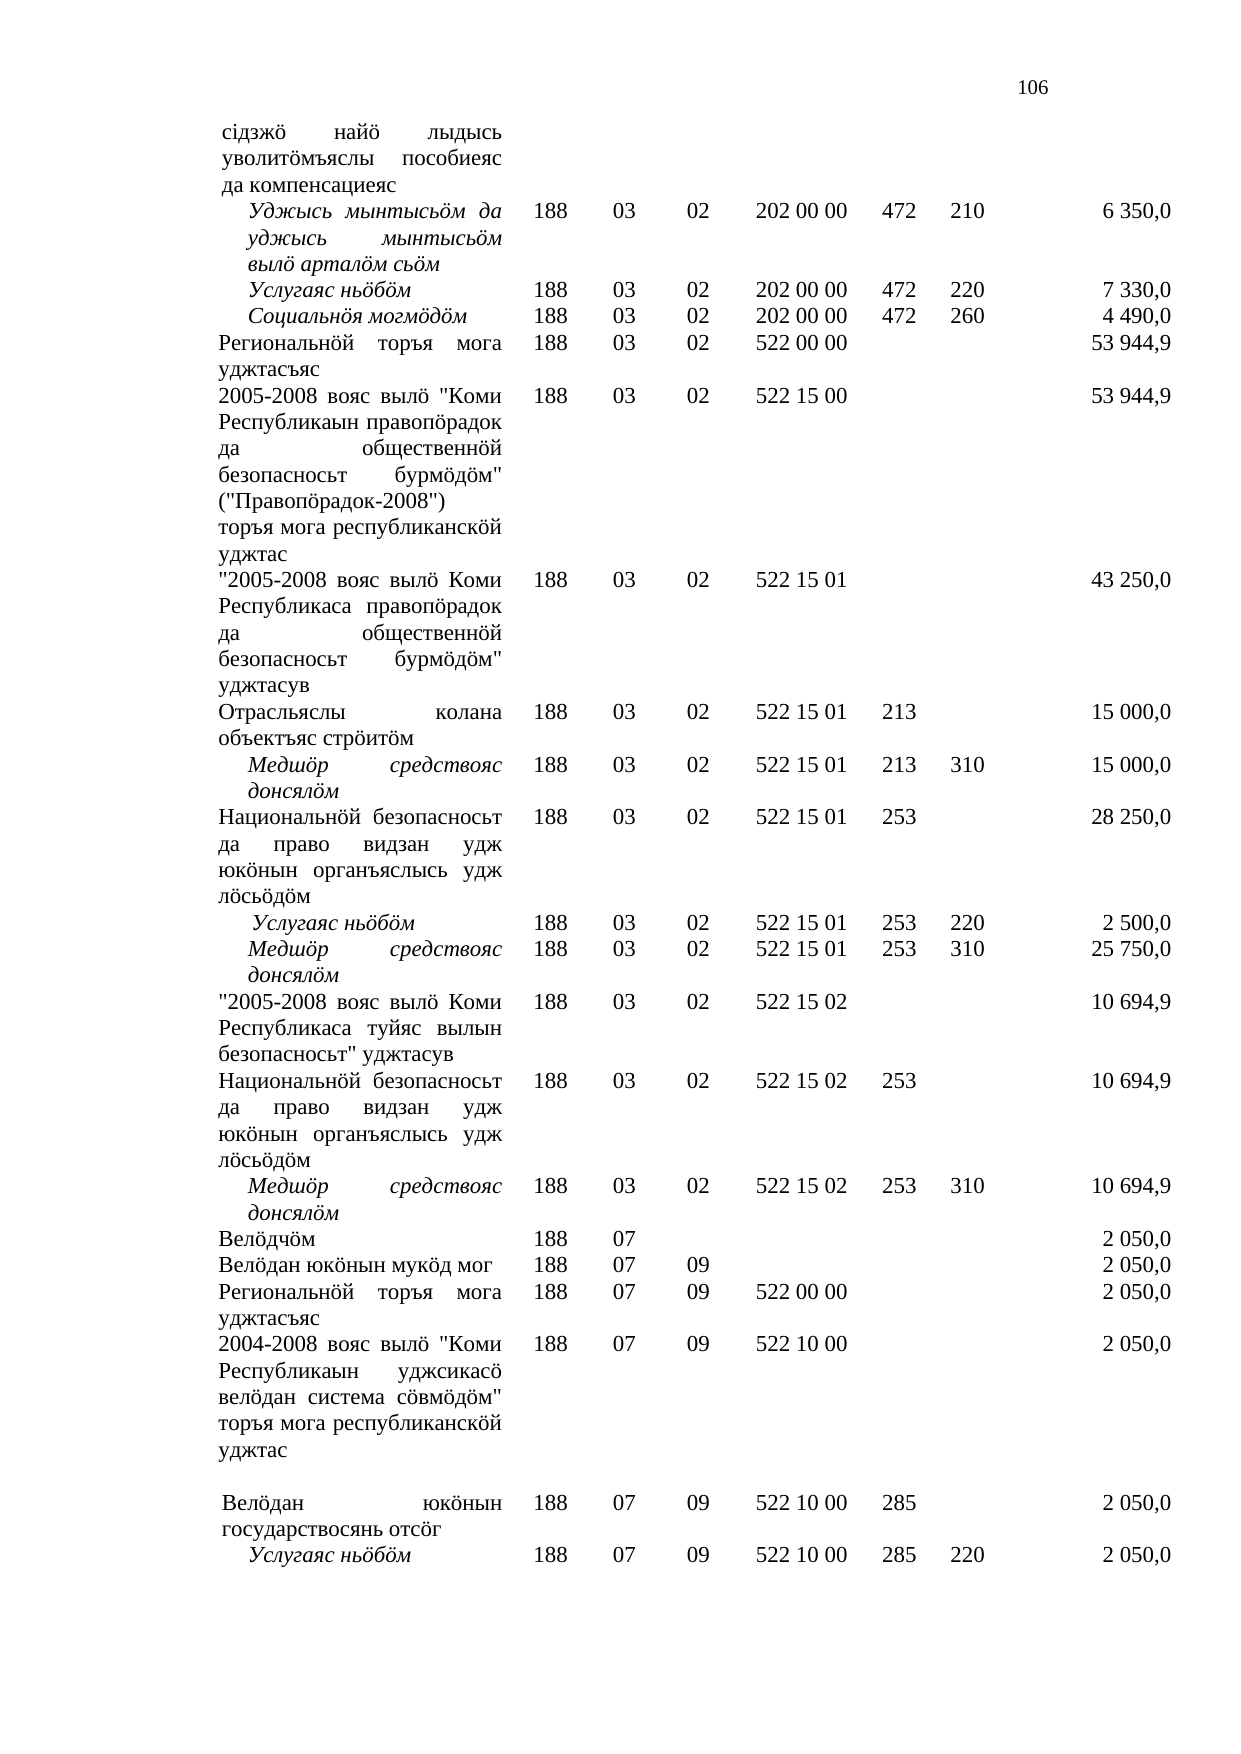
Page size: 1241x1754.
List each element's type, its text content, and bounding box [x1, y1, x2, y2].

table_cell 188 [513, 1541, 587, 1568]
table_cell 09 [661, 1489, 735, 1541]
table_cell Велöдан юкöнын мукöд мог [207, 1251, 513, 1278]
table_cell 28 250,0 [1004, 803, 1182, 909]
table_cell 15 000,0 [1004, 698, 1182, 751]
table_cell [661, 118, 735, 197]
table_cell сiдзжö найö лыдысь уволитöмъяслы пособиеяс да компенсациеяс [207, 118, 513, 197]
table_cell Медшöр средствояс донсялöм [207, 751, 513, 803]
table_cell 188 [513, 1172, 587, 1225]
table_cell 522 00 00 [735, 1278, 868, 1330]
table_cell [1004, 1568, 1182, 1594]
table_cell [661, 1568, 735, 1594]
table_cell 09 [661, 1278, 735, 1330]
table_cell [1183, 382, 1227, 566]
table_cell 2005-2008 вояс вылö "Коми Республикаын правопöрадок да общественнöй безопасносьт бурмöдöм" ("Правопöрадок-2008") торъя мога республиканскöй уджтас [207, 382, 513, 566]
table_cell Медшöр средствояс донсялöм [207, 1172, 513, 1225]
table_cell 2 050,0 [1004, 1489, 1182, 1541]
table_cell [868, 118, 930, 197]
table_cell [735, 1251, 868, 1278]
table_cell 210 [930, 197, 1004, 276]
table_cell 02 [661, 1172, 735, 1225]
table_cell 188 [513, 303, 587, 329]
table_cell Услугаяс ньöбöм [207, 1541, 513, 1568]
table_cell 03 [587, 566, 661, 698]
table_cell [1183, 197, 1227, 276]
table_cell 522 10 00 [735, 1541, 868, 1568]
table_cell [1183, 803, 1227, 909]
table_cell 7 330,0 [1004, 276, 1182, 303]
table_cell 522 15 01 [735, 803, 868, 909]
table_cell 213 [868, 751, 930, 803]
table_cell 03 [587, 698, 661, 751]
table_cell 02 [661, 197, 735, 276]
table_cell [930, 988, 1004, 1067]
table_cell 53 944,9 [1004, 329, 1182, 382]
table_cell 522 15 02 [735, 1067, 868, 1172]
table_cell 188 [513, 1330, 587, 1488]
table_cell 188 [513, 1225, 587, 1251]
table_cell 220 [930, 909, 1004, 935]
table_cell 522 00 00 [735, 329, 868, 382]
table_cell 02 [661, 566, 735, 698]
table_cell 188 [513, 382, 587, 566]
table_cell [1183, 988, 1227, 1067]
table_cell 188 [513, 935, 587, 988]
table_cell 02 [661, 329, 735, 382]
table_cell [1183, 1278, 1227, 1330]
table_cell [661, 1225, 735, 1251]
table_cell [735, 118, 868, 197]
table_cell 02 [661, 382, 735, 566]
table_cell Отрасльяслы колана объектъяс стрöитöм [207, 698, 513, 751]
table_cell [1183, 909, 1227, 935]
table_cell 310 [930, 935, 1004, 988]
table_cell "2005-2008 вояс вылö Коми Республикаса туйяс вылын безопасносьт" уджтасув [207, 988, 513, 1067]
table_cell 2 050,0 [1004, 1330, 1182, 1488]
table_cell 03 [587, 329, 661, 382]
table_cell 188 [513, 988, 587, 1067]
table_cell [930, 566, 1004, 698]
table_cell 188 [513, 276, 587, 303]
table_cell 253 [868, 935, 930, 988]
table_cell [1183, 303, 1227, 329]
table_cell 188 [513, 329, 587, 382]
table_cell 03 [587, 197, 661, 276]
table_cell 188 [513, 1489, 587, 1541]
table_cell 6 350,0 [1004, 197, 1182, 276]
table_cell 03 [587, 382, 661, 566]
table_cell 188 [513, 751, 587, 803]
table_cell 522 15 01 [735, 566, 868, 698]
table_cell "2005-2008 вояс вылö Коми Республикаса правопöрадок да общественнöй безопасносьт бурмöдöм" уджтасув [207, 566, 513, 698]
table_cell 03 [587, 1172, 661, 1225]
table_cell 02 [661, 935, 735, 988]
table_cell 202 00 00 [735, 197, 868, 276]
table_cell Национальнöй безопасносьт да право видзан удж юкöнын органъяслысь удж лöсьöдöм [207, 803, 513, 909]
table_cell 53 944,9 [1004, 382, 1182, 566]
table_cell [207, 1568, 513, 1594]
table_cell [868, 1251, 930, 1278]
table_cell 07 [587, 1541, 661, 1568]
table_cell [587, 118, 661, 197]
table_cell [930, 1330, 1004, 1488]
table_cell 522 15 00 [735, 382, 868, 566]
table_cell [1183, 276, 1227, 303]
table_cell 2 050,0 [1004, 1225, 1182, 1251]
table_cell [1004, 118, 1182, 197]
table_cell [587, 1568, 661, 1594]
table_cell Социальнöя могмöдöм [207, 303, 513, 329]
table_cell [1183, 329, 1227, 382]
table_cell 03 [587, 988, 661, 1067]
table_cell [1183, 1172, 1227, 1225]
table_cell 202 00 00 [735, 303, 868, 329]
table_cell [930, 329, 1004, 382]
table_cell [735, 1225, 868, 1251]
table_cell 07 [587, 1278, 661, 1330]
table_cell 472 [868, 276, 930, 303]
table_cell Уджысь мынтысьöм да уджысь мынтысьöм вылö арталöм сьöм [207, 197, 513, 276]
table_cell 2 050,0 [1004, 1541, 1182, 1568]
table_cell 213 [868, 698, 930, 751]
table_cell Услугаяс ньöбöм [207, 276, 513, 303]
table_cell 220 [930, 276, 1004, 303]
table_cell 07 [587, 1225, 661, 1251]
table_cell 02 [661, 1067, 735, 1172]
table_cell 522 15 02 [735, 988, 868, 1067]
table_cell [930, 1489, 1004, 1541]
table_cell [930, 803, 1004, 909]
table_cell 220 [930, 1541, 1004, 1568]
table_cell 188 [513, 566, 587, 698]
table_cell 07 [587, 1330, 661, 1488]
table_cell 02 [661, 988, 735, 1067]
table_cell 310 [930, 1172, 1004, 1225]
table_cell [868, 1330, 930, 1488]
table_cell 188 [513, 1278, 587, 1330]
table_cell 188 [513, 1251, 587, 1278]
table_cell [513, 1568, 587, 1594]
table_cell 522 10 00 [735, 1330, 868, 1488]
table_cell 15 000,0 [1004, 751, 1182, 803]
table_cell 10 694,9 [1004, 988, 1182, 1067]
table_cell Региональнöй торъя мога уджтасъяс [207, 1278, 513, 1330]
table_cell 260 [930, 303, 1004, 329]
table_cell [868, 1225, 930, 1251]
table_cell 522 15 01 [735, 751, 868, 803]
table_cell 43 250,0 [1004, 566, 1182, 698]
table_cell 10 694,9 [1004, 1067, 1182, 1172]
table_cell [1183, 1251, 1227, 1278]
table_cell [930, 1225, 1004, 1251]
table_cell 253 [868, 803, 930, 909]
table_cell 09 [661, 1251, 735, 1278]
table_cell 07 [587, 1489, 661, 1541]
table_cell 02 [661, 698, 735, 751]
table_cell 310 [930, 751, 1004, 803]
table_cell [1183, 1225, 1227, 1251]
table_cell 03 [587, 751, 661, 803]
table_cell 25 750,0 [1004, 935, 1182, 988]
table_cell [513, 118, 587, 197]
table_cell [930, 698, 1004, 751]
table_cell 522 10 00 [735, 1489, 868, 1541]
table_cell 188 [513, 698, 587, 751]
table_cell 188 [513, 1067, 587, 1172]
table_cell [1183, 1489, 1227, 1541]
table_cell 188 [513, 197, 587, 276]
table_cell [868, 329, 930, 382]
table_cell [868, 988, 930, 1067]
table_cell [735, 1568, 868, 1594]
table_cell 188 [513, 803, 587, 909]
table_cell [868, 382, 930, 566]
table_cell 02 [661, 751, 735, 803]
table_cell 2004-2008 вояс вылö "Коми Республикаын уджсикасö велöдан система сöвмöдöм" торъя мога республиканскöй уджтас [207, 1330, 513, 1488]
table_cell 09 [661, 1541, 735, 1568]
table_cell [1183, 566, 1227, 698]
table_cell 253 [868, 1172, 930, 1225]
table_cell 02 [661, 803, 735, 909]
table_cell 03 [587, 909, 661, 935]
table_cell 4 490,0 [1004, 303, 1182, 329]
table_cell 02 [661, 303, 735, 329]
table_cell 2 050,0 [1004, 1278, 1182, 1330]
table_cell [930, 118, 1004, 197]
table_cell 253 [868, 1067, 930, 1172]
table_cell 02 [661, 276, 735, 303]
table_cell [868, 566, 930, 698]
table_cell 02 [661, 909, 735, 935]
table_cell [1183, 1568, 1227, 1594]
table_cell [930, 1067, 1004, 1172]
table_cell 03 [587, 935, 661, 988]
table_cell 472 [868, 197, 930, 276]
table_cell [930, 1568, 1004, 1594]
table_cell [1183, 1067, 1227, 1172]
table_cell [1183, 1330, 1227, 1488]
table_cell 03 [587, 303, 661, 329]
table_cell 188 [513, 909, 587, 935]
table_cell 202 00 00 [735, 276, 868, 303]
table_cell 2 050,0 [1004, 1251, 1182, 1278]
table_cell 522 15 01 [735, 935, 868, 988]
table_cell Национальнöй безопасносьт да право видзан удж юкöнын органъяслысь удж лöсьöдöм [207, 1067, 513, 1172]
table_cell Медшöр средствояс донсялöм [207, 935, 513, 988]
table_cell 03 [587, 803, 661, 909]
table_cell 10 694,9 [1004, 1172, 1182, 1225]
table_cell 522 15 01 [735, 909, 868, 935]
table_cell Услугаяс ньöбöм [207, 909, 513, 935]
table_cell [1183, 118, 1227, 197]
table_cell 285 [868, 1541, 930, 1568]
table_cell [930, 382, 1004, 566]
table_cell [1183, 698, 1227, 751]
table_cell [1183, 935, 1227, 988]
table_cell [930, 1251, 1004, 1278]
table_cell 253 [868, 909, 930, 935]
table_cell Велöдчöм [207, 1225, 513, 1251]
table_cell 522 15 02 [735, 1172, 868, 1225]
table_cell [1183, 1541, 1227, 1568]
table_cell 07 [587, 1251, 661, 1278]
table_cell Региональнöй торъя мога уджтасъяс [207, 329, 513, 382]
table_cell 285 [868, 1489, 930, 1541]
table_cell [1183, 751, 1227, 803]
table_cell 2 500,0 [1004, 909, 1182, 935]
table_cell 472 [868, 303, 930, 329]
table_cell Велöдан юкöнын государствосянь отсöг [207, 1489, 513, 1541]
table_cell 03 [587, 1067, 661, 1172]
table_cell 09 [661, 1330, 735, 1488]
table_cell 522 15 01 [735, 698, 868, 751]
table_cell [868, 1568, 930, 1594]
table_cell [930, 1278, 1004, 1330]
table_cell 03 [587, 276, 661, 303]
table_cell [868, 1278, 930, 1330]
